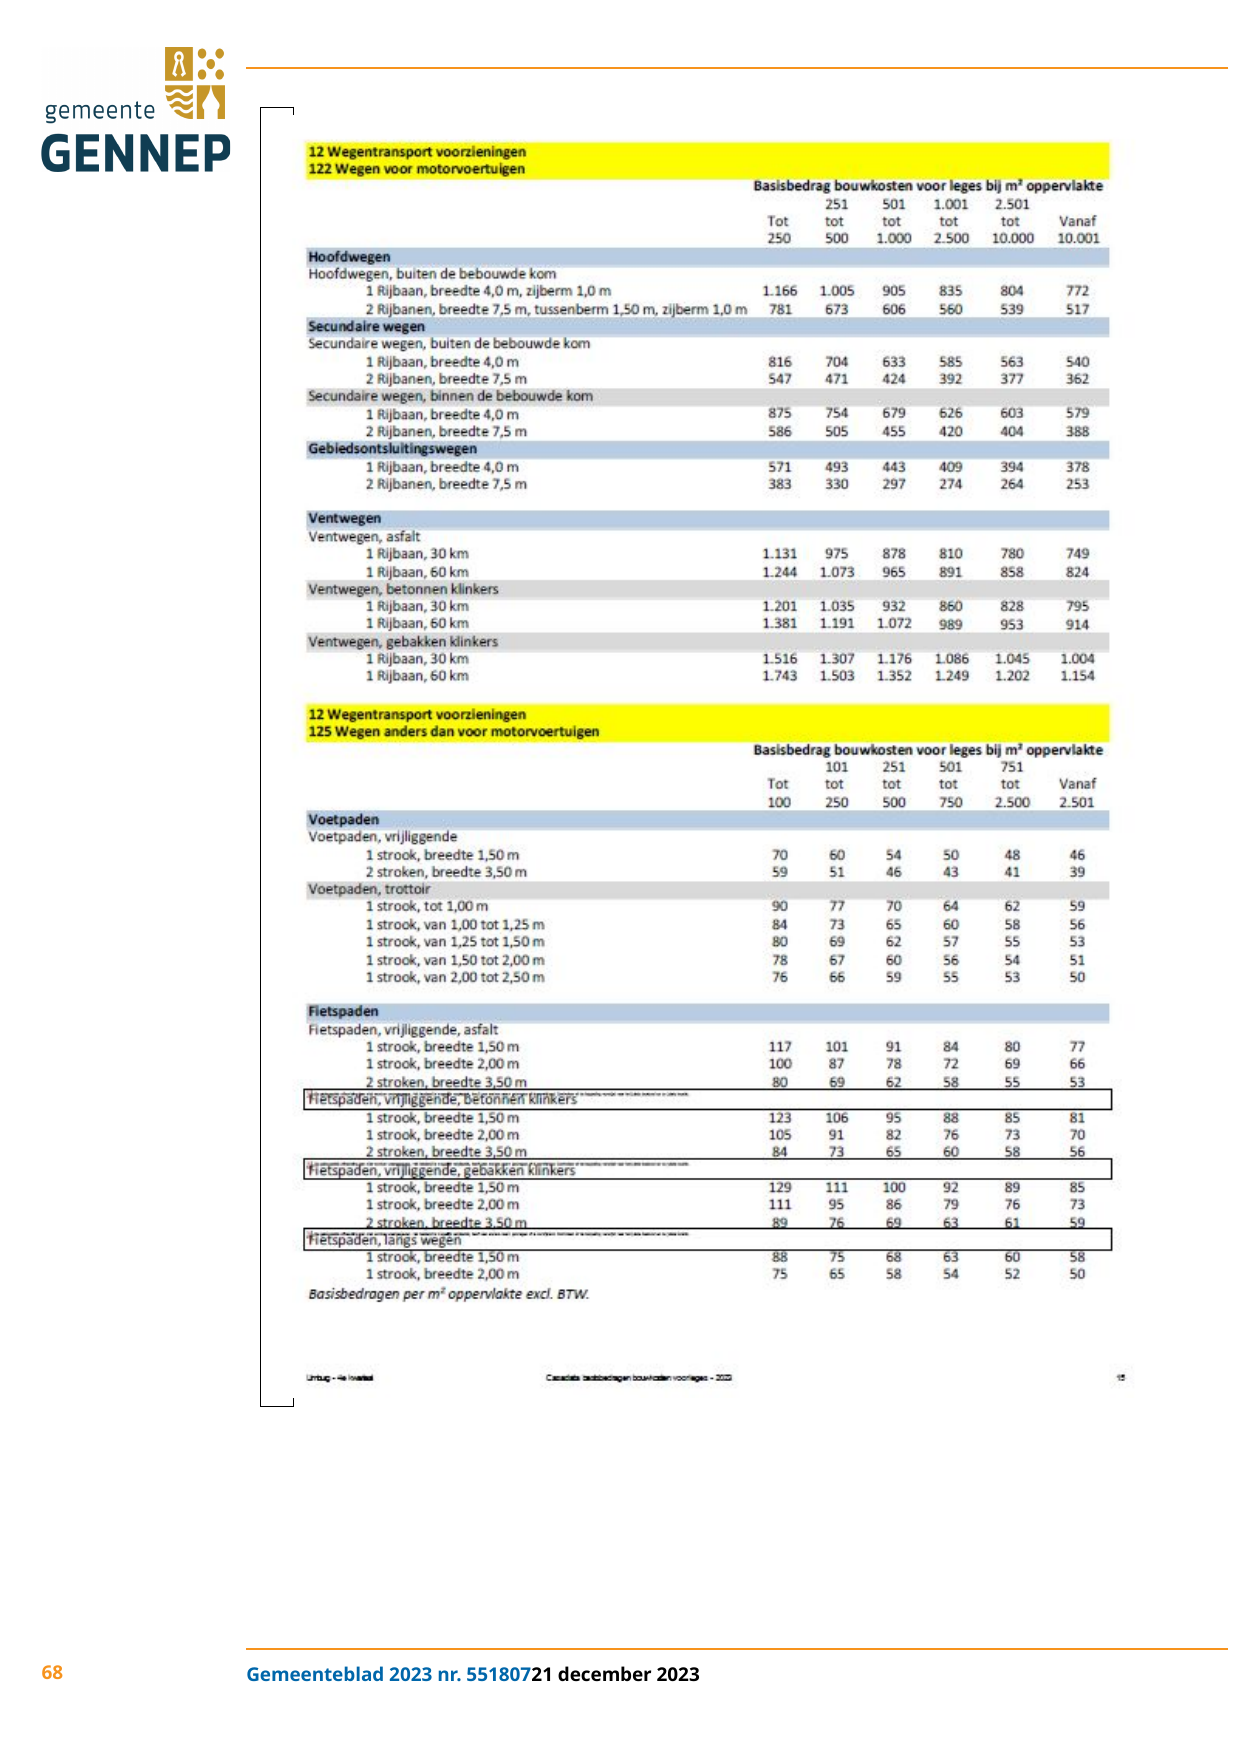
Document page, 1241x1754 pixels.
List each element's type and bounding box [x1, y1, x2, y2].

picture [268, 115, 1173, 1398]
picture [41, 47, 231, 172]
